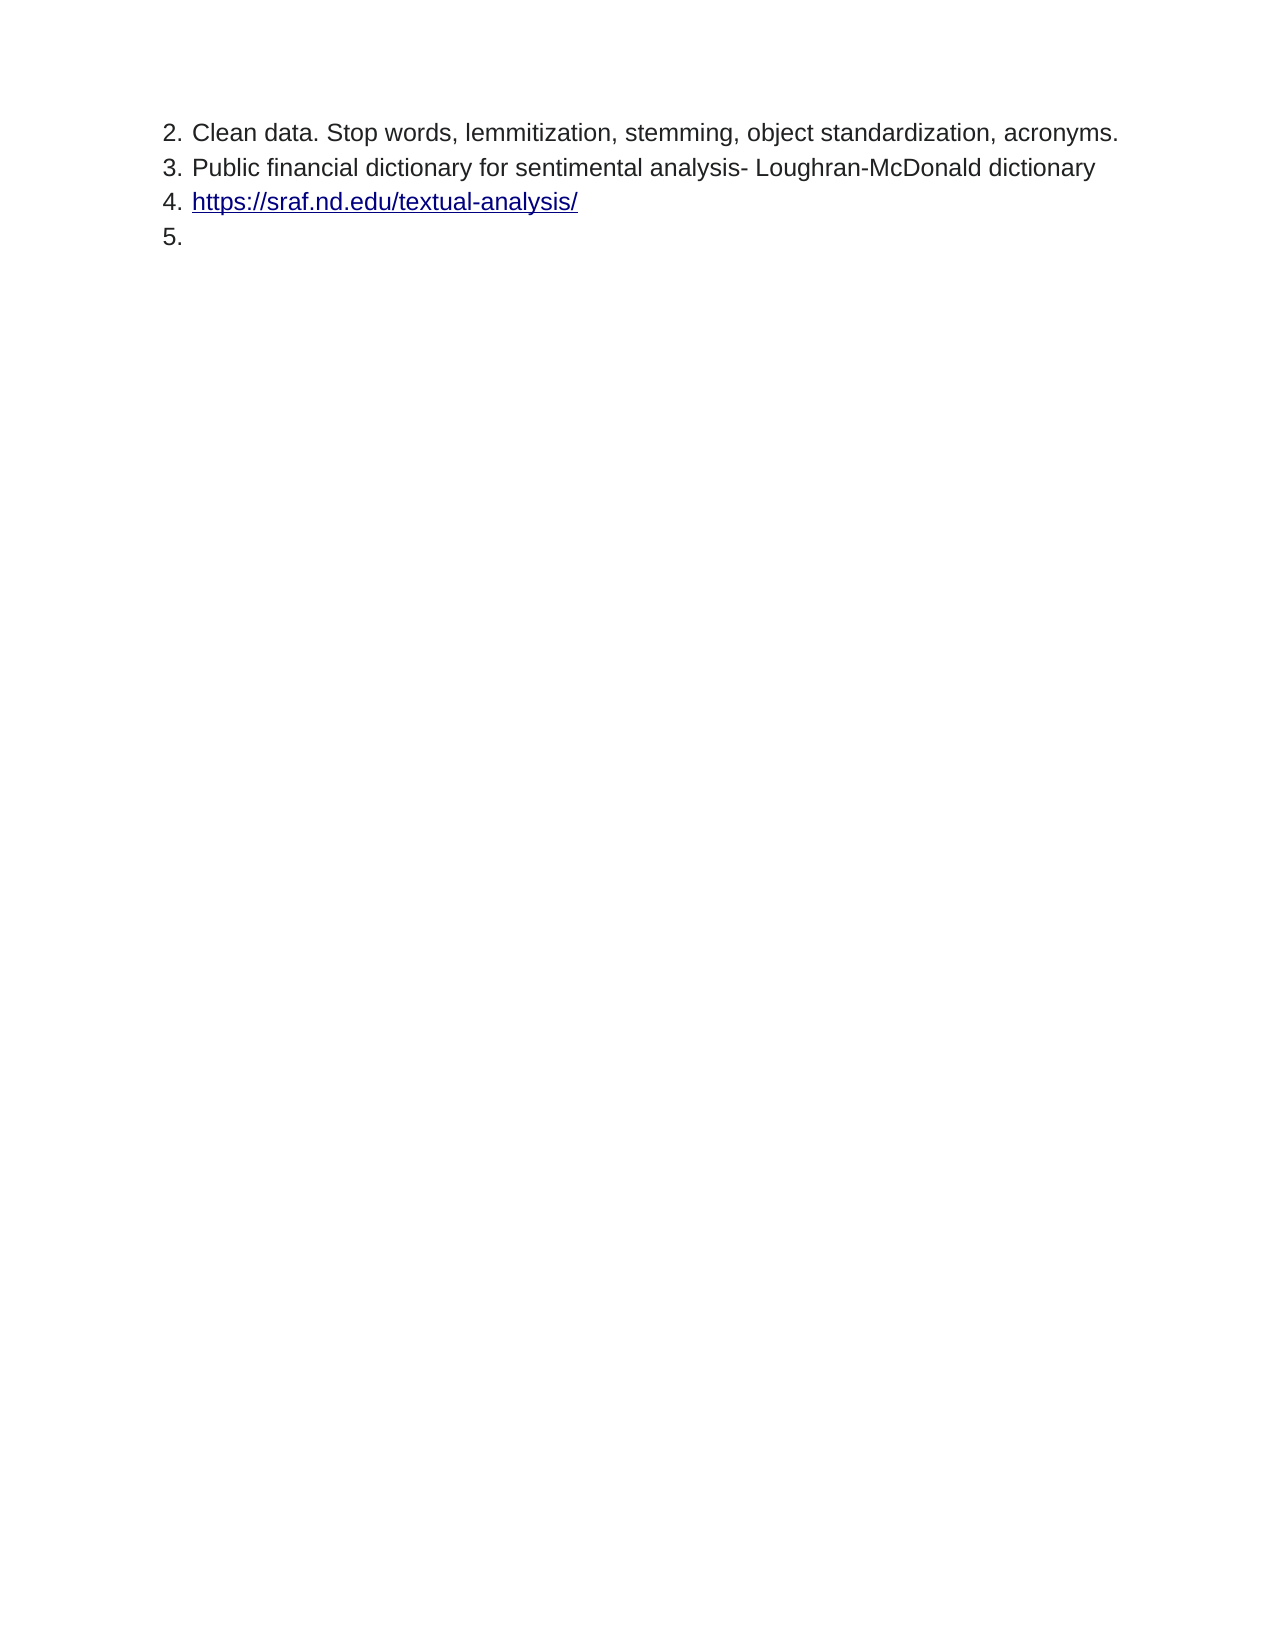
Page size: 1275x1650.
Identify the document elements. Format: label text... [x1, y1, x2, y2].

list https://sraf.nd.edu/textual-analysis/ [162, 187, 1157, 216]
list Clean data. Stop words, lemmitization, stemming, object standardization, acronyms. [162, 118, 1157, 147]
list Public financial dictionary for sentimental analysis- Loughran-McDonald dictionary [162, 153, 1157, 181]
